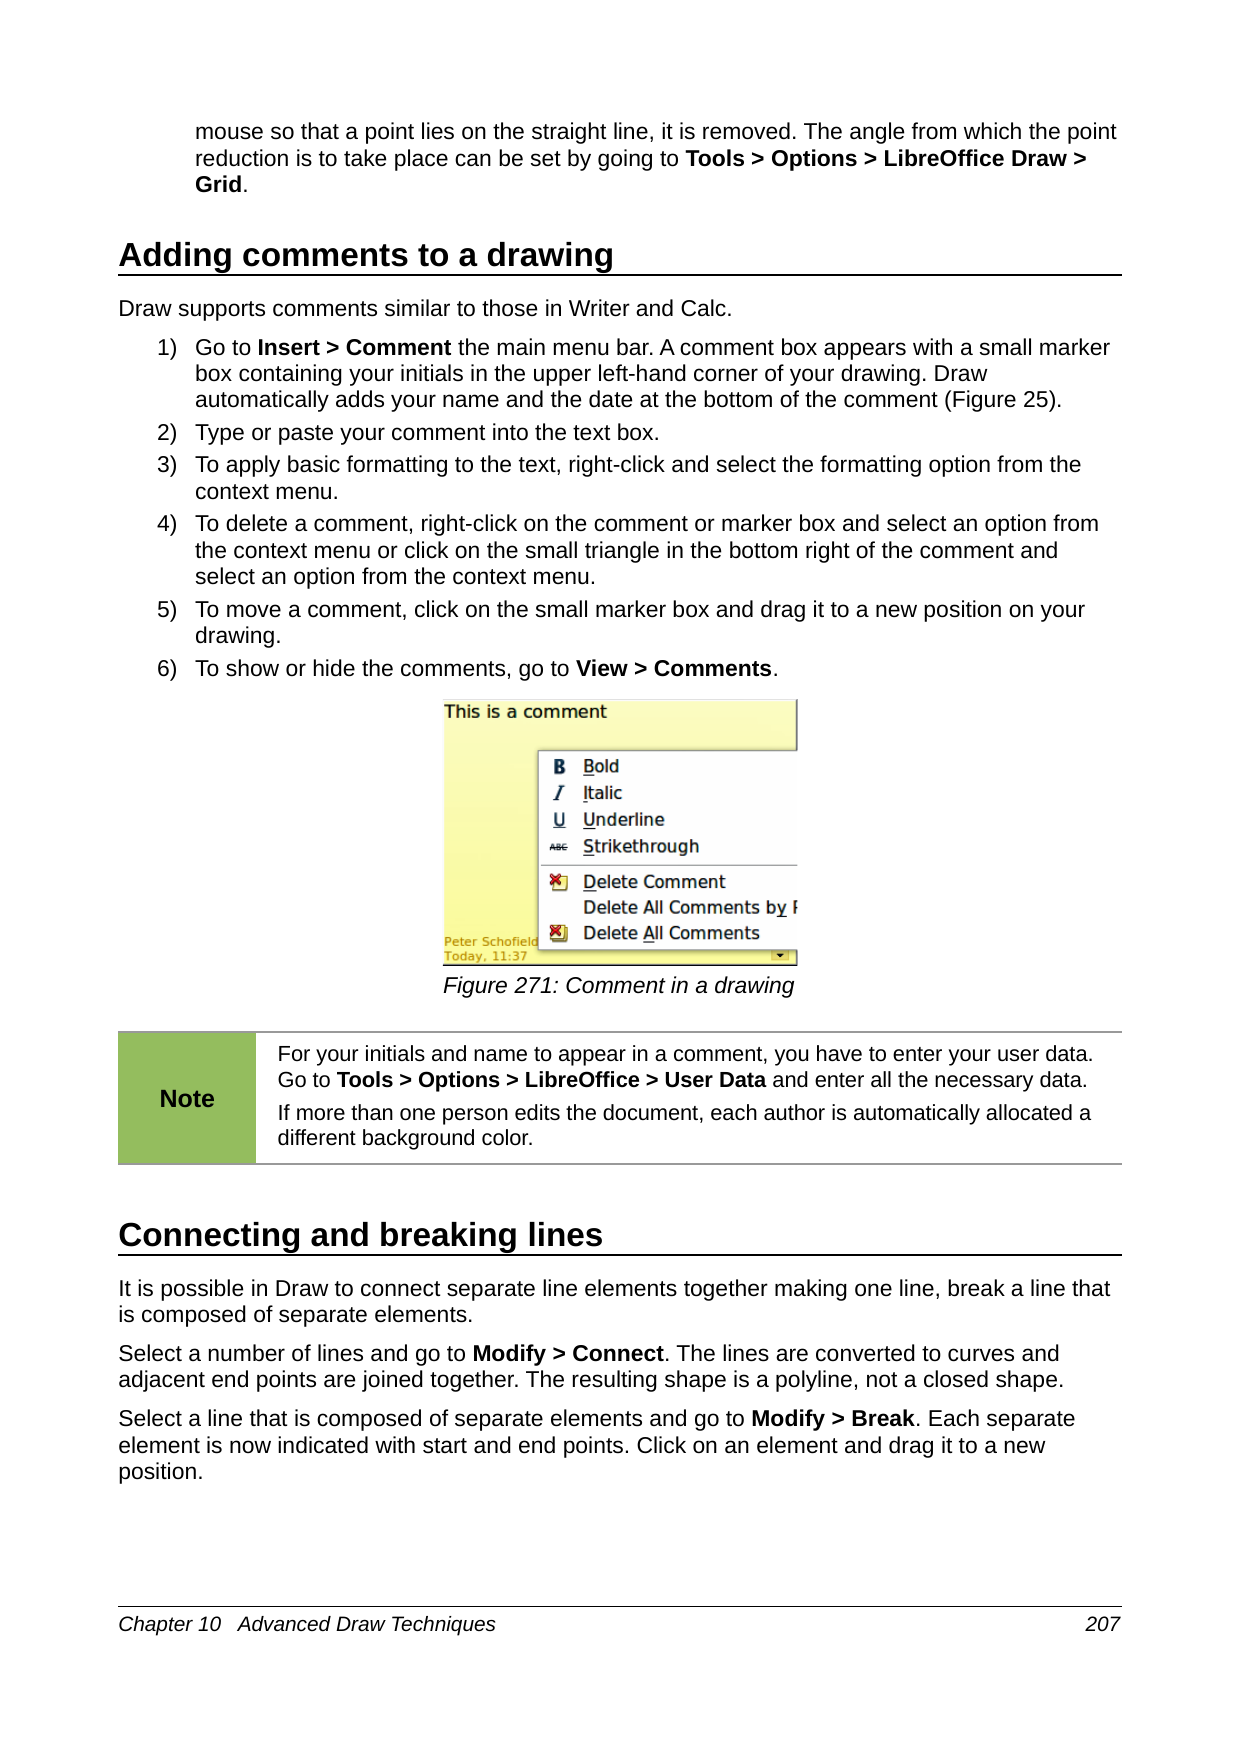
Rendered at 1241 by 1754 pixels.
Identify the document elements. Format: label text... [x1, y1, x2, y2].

text It is possible in Draw to connect separate line elements together making one line, break a line that is composed of separate elements. [118, 1275, 1122, 1328]
text Select a line that is composed of separate elements and go to Modify > Break. Each separate element is now indicated with start and end points. Click on an element and drag it to a new position. [118, 1405, 1122, 1484]
list To move a comment, click on the small marker box and drag it to a new position on your drawing. [177, 596, 1122, 648]
subtitle Adding comments to a drawing [118, 235, 1122, 274]
list mouse so that a point lies on the straight line, it is removed. The angle from which the point reduction is to take place can be set by going to Tools > Options > LibreOffice Draw > Grid. [156, 118, 1122, 197]
list To show or hide the comments, go to View > Comments. [177, 655, 1122, 681]
text Select a number of lines and go to Modify > Connect. The lines are converted to curves and adjacent end points are joined together. The resulting shape is a polyline, not a closed shape. [118, 1340, 1122, 1393]
text Figure 271: Comment in a drawing [443, 972, 797, 998]
table_header For your initials and name to appear in a comment, you have to enter your user data. Go to Tools > Options > LibreOffice > User Data and enter all the necessary data. If more than one person edits the document, each author is automatically allocated a different background color. [256, 1033, 1122, 1163]
list Go to Insert > Comment the main menu bar. A comment box appears with a small marker box containing your initials in the upper left-hand corner of your drawing. Draw automatically adds your name and the date at the bottom of the comment (Figure 25). [177, 333, 1122, 413]
list Type or paste your comment into the text box. [177, 419, 1122, 445]
list To delete a comment, right-click on the comment or marker box and select an option from the context menu or click on the small triangle in the bottom right of the comment and select an option from the context menu. [177, 510, 1122, 589]
picture [442, 699, 798, 966]
subtitle Connecting and breaking lines [118, 1216, 1122, 1254]
table_header Note [118, 1033, 256, 1163]
list To apply basic formatting to the text, right-click and select the formatting option from the context menu. [177, 451, 1122, 504]
text Draw supports comments similar to those in Writer and Calc. [118, 295, 1122, 321]
